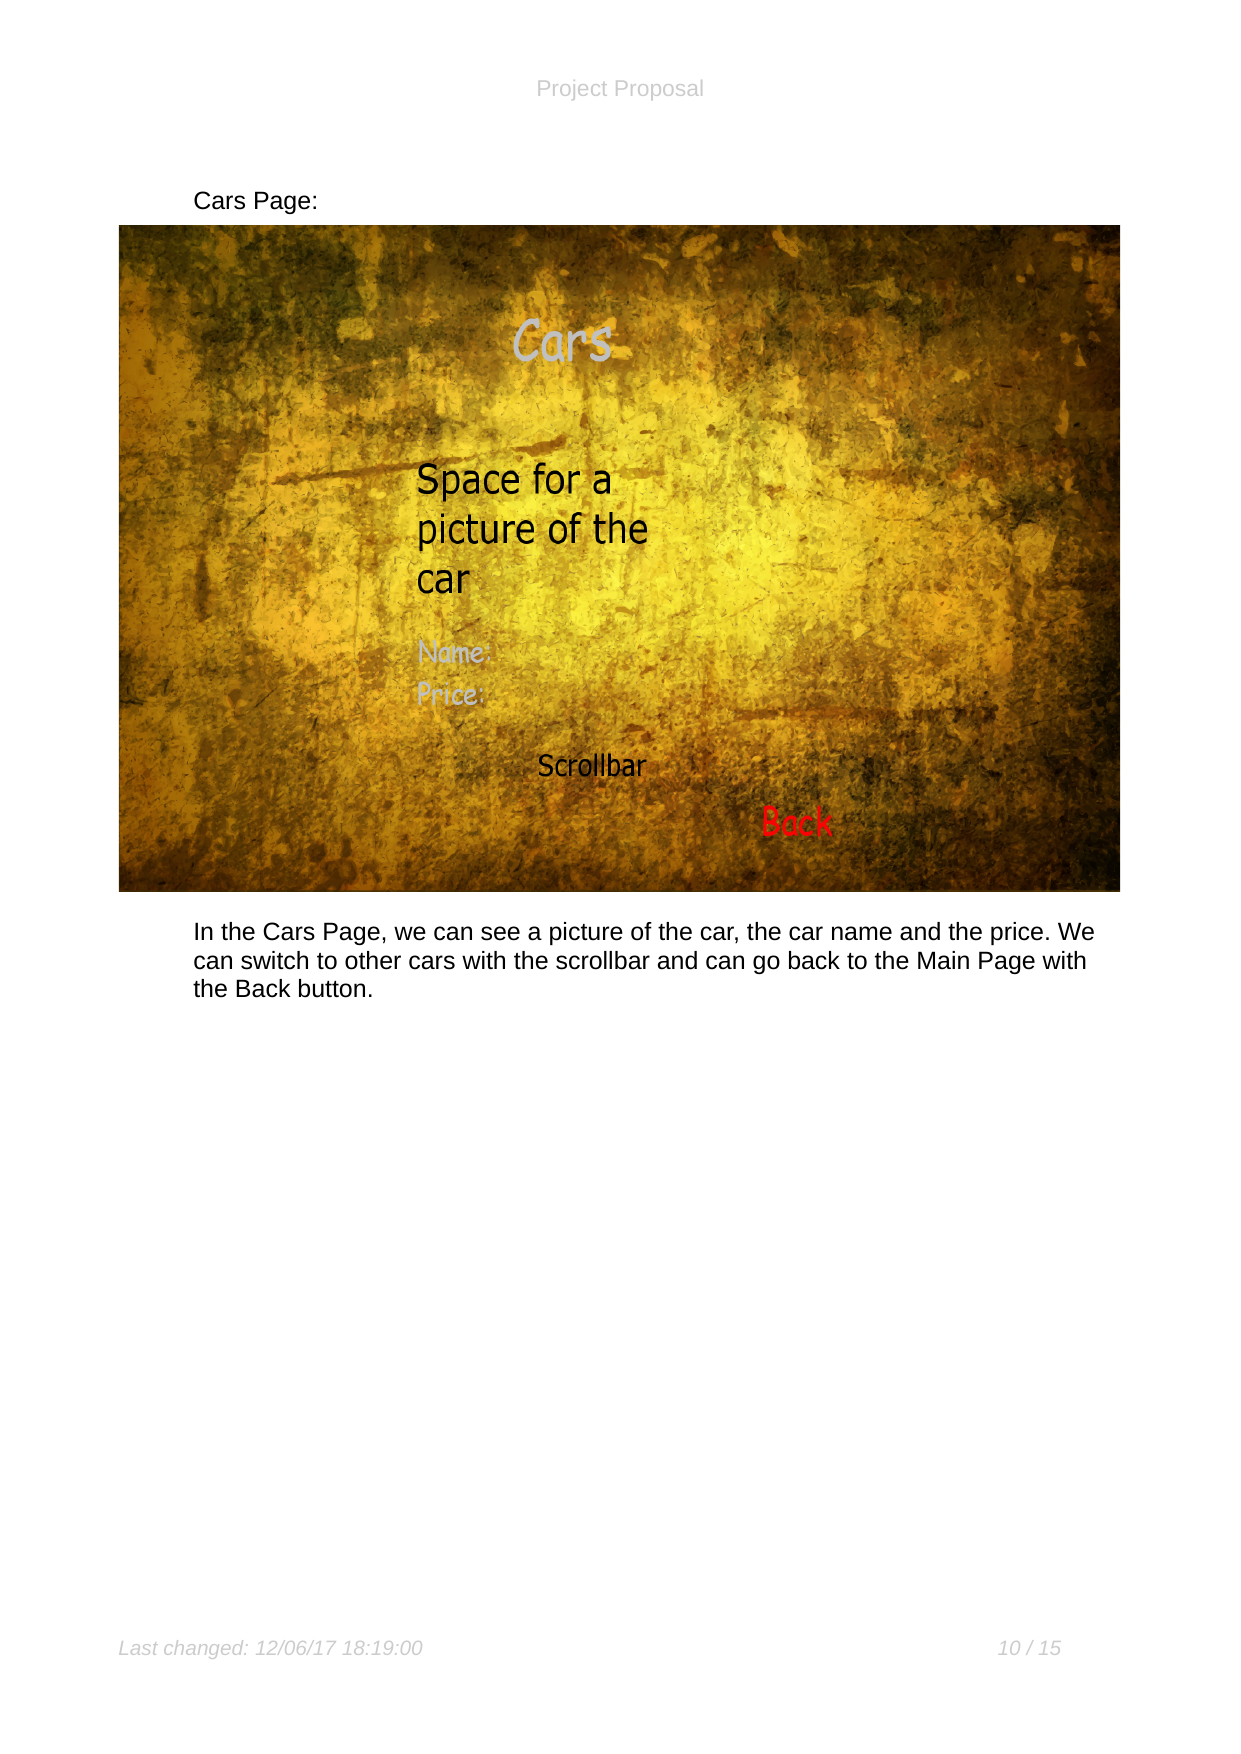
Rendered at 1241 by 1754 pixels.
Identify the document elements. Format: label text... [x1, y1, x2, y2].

text In the Cars Page, we can see a picture of the car, the car name and the price. We can switch to other cars with the scrollbar and can go back to the Main Page with the Back button. [193, 227, 1122, 1003]
text Cars Page: [193, 186, 1122, 214]
